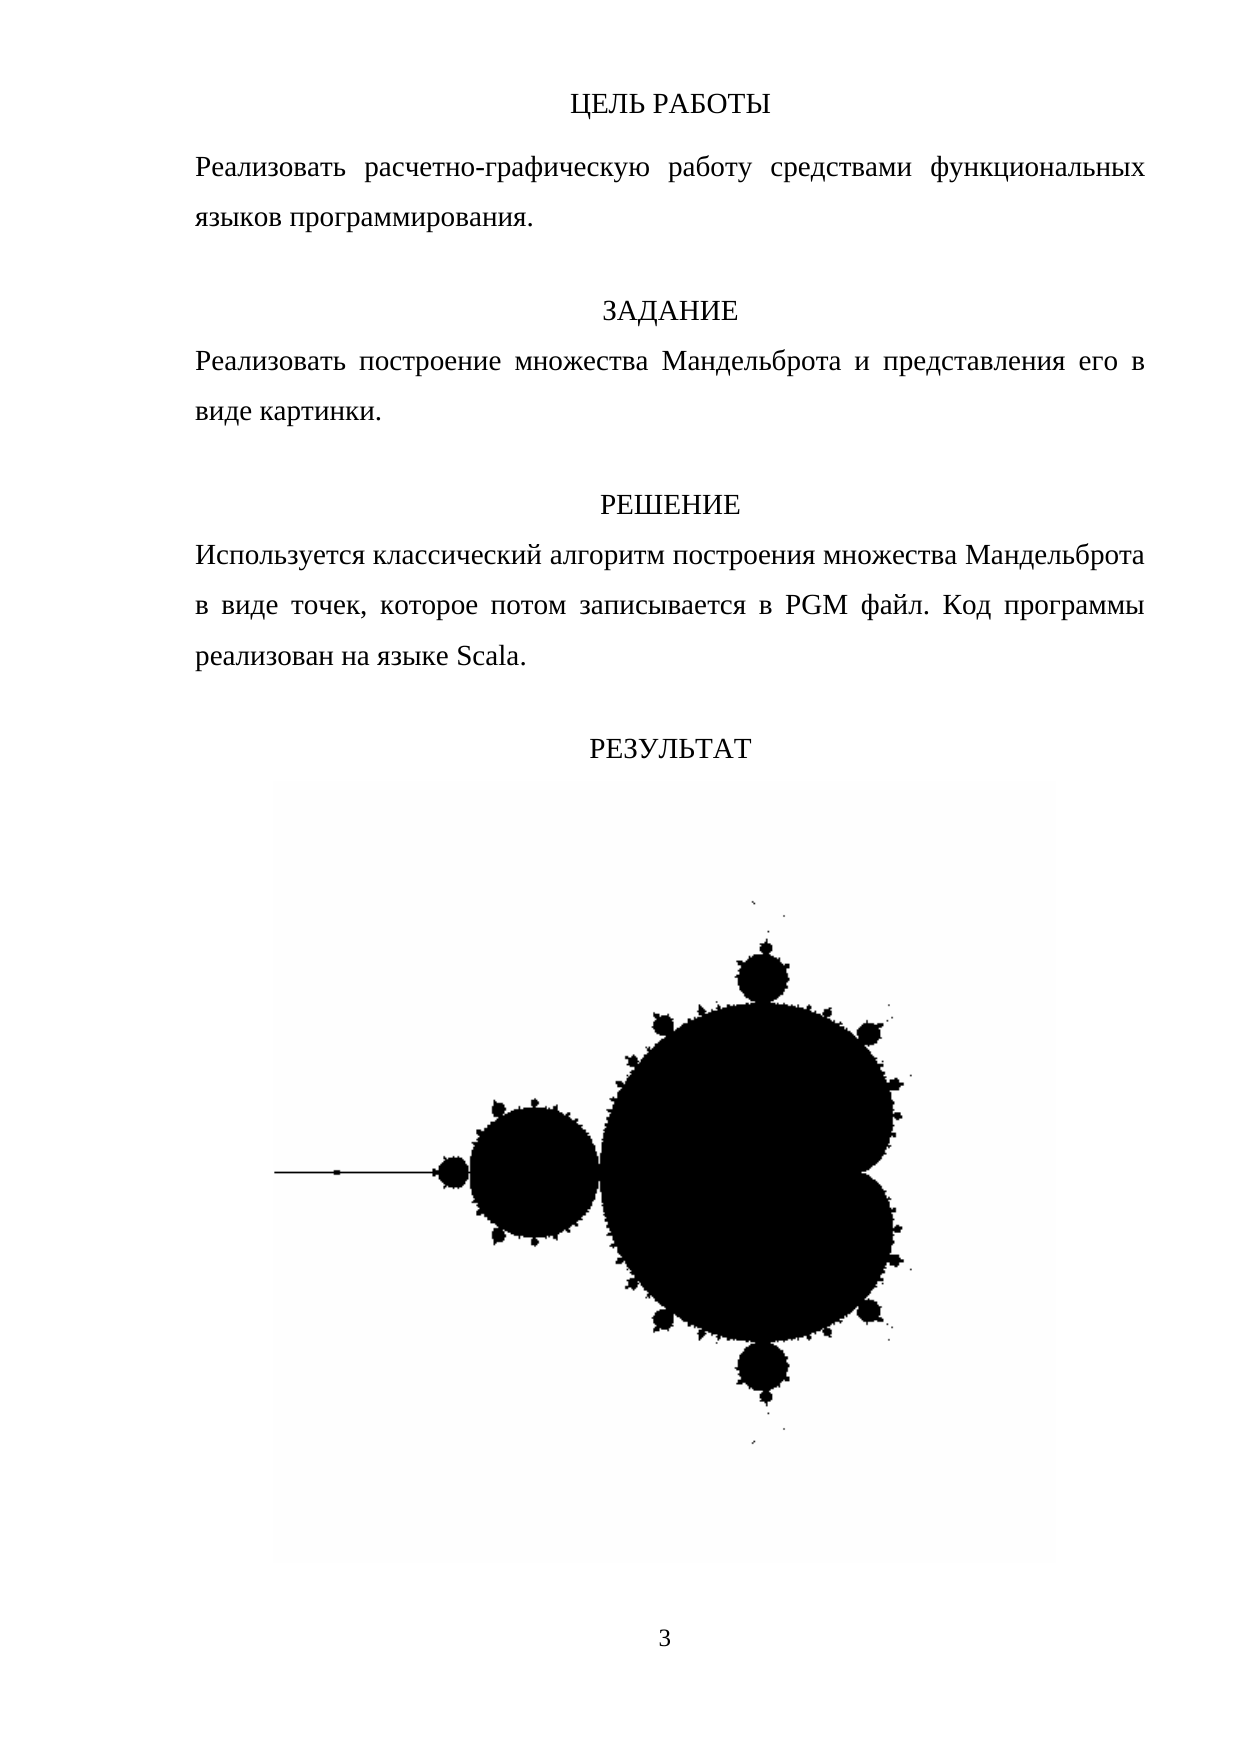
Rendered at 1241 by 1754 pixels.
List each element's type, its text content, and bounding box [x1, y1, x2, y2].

text Реализовать расчетно-графическую работу средствами функциональных языков программирования. [195, 149, 1146, 233]
subtitle ЦЕЛЬ РАБОТЫ [195, 86, 1146, 120]
text РЕЗУЛЬТАТ [195, 731, 1146, 765]
text Реализовать построение множества Мандельброта и представления его в виде картинки. [195, 343, 1146, 427]
text Используется классический алгоритм построения множества Мандельброта в виде точек, которое потом записывается в PGM файл. Код программы реализован на языке Scala. [195, 537, 1146, 671]
picture [273, 781, 1055, 1563]
text РЕШЕНИЕ [195, 487, 1146, 520]
text ЗАДАНИЕ [195, 293, 1146, 326]
